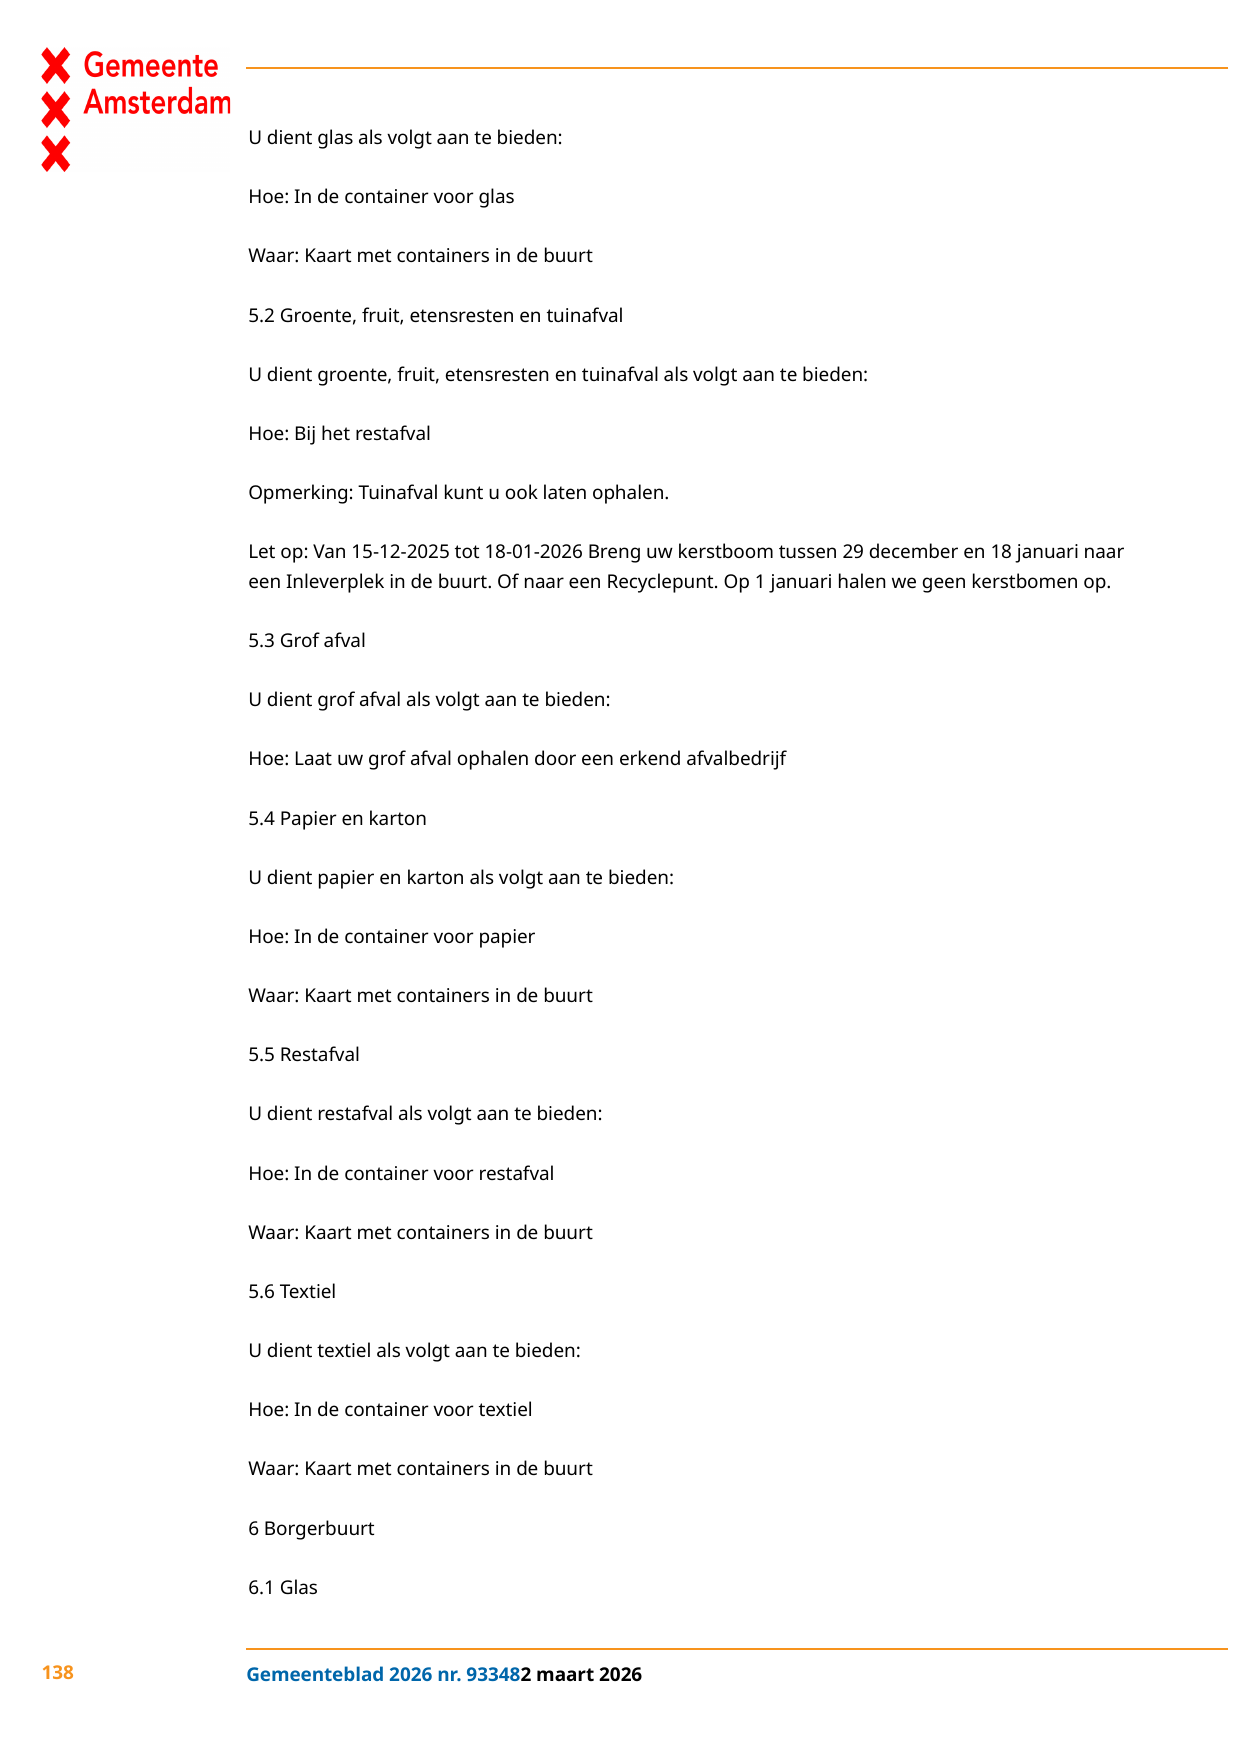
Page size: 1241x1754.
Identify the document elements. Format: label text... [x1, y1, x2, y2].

text 6.1 Glas [248, 1574, 1152, 1600]
text Waar: Kaart met containers in de buurt [248, 982, 1152, 1008]
text U dient restafval als volgt aan te bieden: [248, 1101, 1152, 1126]
text Let op: Van 15-12-2025 tot 18-01-2026 Breng uw kerstboom tussen 29 december en 18 januari naar een Inleverplek in de buurt. Of naar een Recyclepunt. Op 1 januari halen we geen kerstbomen op. [248, 538, 1152, 594]
text U dient glas als volgt aan te bieden: [248, 124, 1152, 150]
text U dient papier en karton als volgt aan te bieden: [248, 864, 1152, 890]
text Hoe: In de container voor glas [248, 183, 1152, 209]
text 5.6 Textiel [248, 1278, 1152, 1304]
text U dient textiel als volgt aan te bieden: [248, 1337, 1152, 1363]
text 6 Borgerbuurt [248, 1515, 1152, 1541]
text Hoe: In de container voor papier [248, 923, 1152, 949]
text Hoe: Bij het restafval [248, 420, 1152, 446]
text 5.5 Restafval [248, 1041, 1152, 1067]
picture [41, 47, 231, 172]
text Hoe: In de container voor restafval [248, 1160, 1152, 1186]
text 5.4 Papier en karton [248, 805, 1152, 831]
text Hoe: Laat uw grof afval ophalen door een erkend afvalbedrijf [248, 746, 1152, 771]
text 5.2 Groente, fruit, etensresten en tuinafval [248, 302, 1152, 328]
text 5.3 Grof afval [248, 627, 1152, 653]
text Waar: Kaart met containers in de buurt [248, 243, 1152, 268]
text Hoe: In de container voor textiel [248, 1396, 1152, 1422]
text Waar: Kaart met containers in de buurt [248, 1456, 1152, 1481]
text U dient groente, fruit, etensresten en tuinafval als volgt aan te bieden: [248, 361, 1152, 387]
text Waar: Kaart met containers in de buurt [248, 1219, 1152, 1245]
text U dient grof afval als volgt aan te bieden: [248, 686, 1152, 712]
text Opmerking: Tuinafval kunt u ook laten ophalen. [248, 479, 1152, 505]
